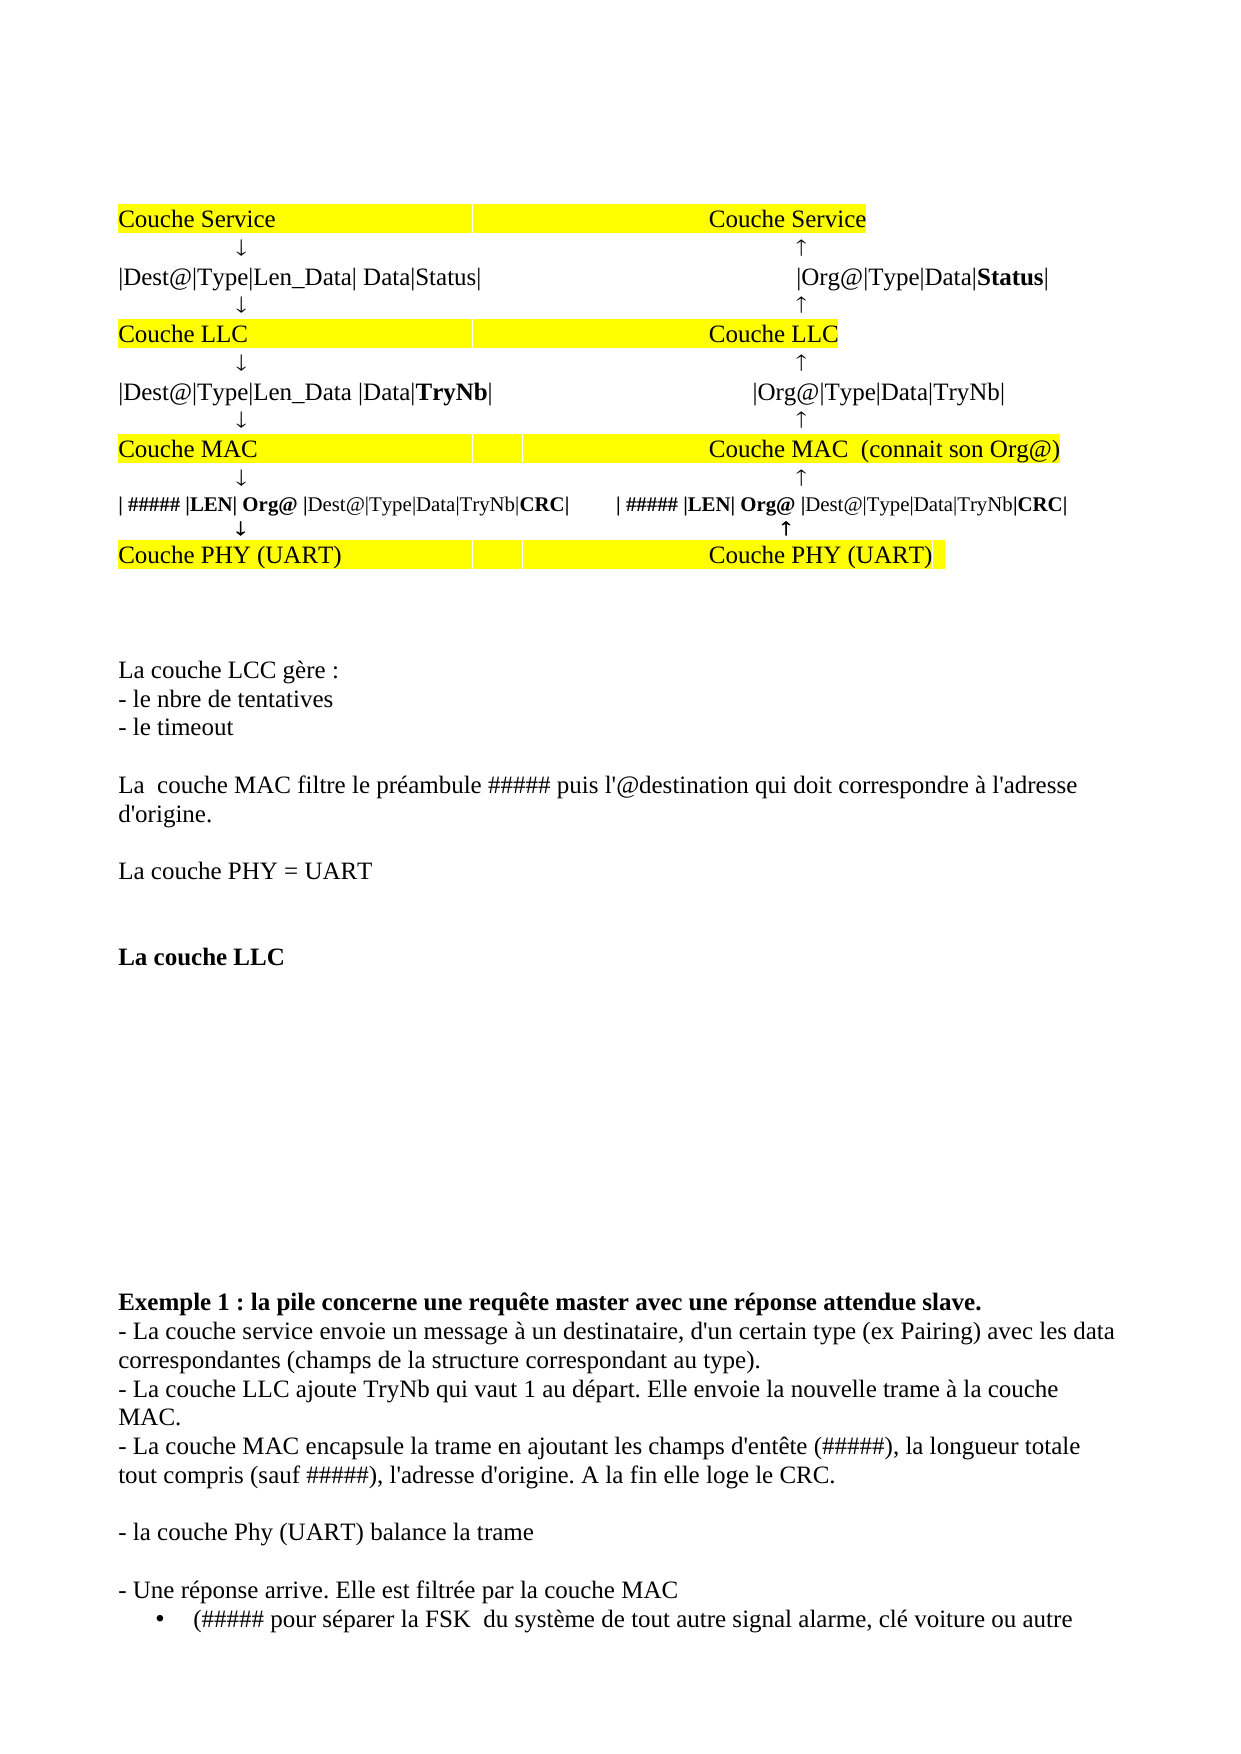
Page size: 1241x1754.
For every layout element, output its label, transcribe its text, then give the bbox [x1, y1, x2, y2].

text Couche MAC Couche MAC (connait son Org@) [118, 434, 1122, 463]
text Exemple 1 : la pile concerne une requête master avec une réponse attendue slave. [118, 1287, 1122, 1316]
text Couche LLC Couche LLC [118, 319, 1122, 348]
text   [118, 233, 1122, 262]
text La couche LCC gère : [118, 655, 1122, 684]
text | ##### |LEN| Org@ |Dest@|Type|Data|TryNb|CRC| | ##### |LEN| Org@ |Dest@|Type|Data|TryNb|CRC| [118, 492, 1122, 516]
list (##### pour séparer la FSK du système de tout autre signal alarme, clé voiture ou autre [156, 1604, 1122, 1632]
text |Dest@|Type|Len_Data| Data|Status| |Org@|Type|Data|Status| [118, 262, 1122, 291]
text   [118, 291, 1122, 319]
text La couche LLC [118, 942, 1122, 971]
text |Dest@|Type|Len_Data |Data|TryNb| |Org@|Type|Data|TryNb| [118, 377, 1122, 406]
text - la couche Phy (UART) balance la trame [118, 1517, 1122, 1546]
text   [118, 348, 1122, 377]
text La couche PHY = UART [118, 856, 1122, 885]
text La couche MAC filtre le préambule ##### puis l'@destination qui doit correspondre à l'adresse d'origine. [118, 770, 1122, 827]
text   [118, 406, 1122, 434]
text - Une réponse arrive. Elle est filtrée par la couche MAC [118, 1575, 1122, 1604]
text   [118, 463, 1122, 492]
text - La couche MAC encapsule la trame en ajoutant les champs d'entête (#####), la longueur totale tout compris (sauf #####), l'adresse d'origine. A la fin elle loge le CRC. [118, 1431, 1122, 1489]
text - La couche LLC ajoute TryNb qui vaut 1 au départ. Elle envoie la nouvelle trame à la couche MAC. [118, 1374, 1122, 1431]
text - La couche service envoie un message à un destinataire, d'un certain type (ex Pairing) avec les data correspondantes (champs de la structure correspondant au type). [118, 1316, 1122, 1374]
text Couche PHY (UART) Couche PHY (UART) [118, 540, 1122, 569]
text - le nbre de tentatives [118, 684, 1122, 712]
text - le timeout [118, 712, 1122, 741]
text Couche Service Couche Service [118, 204, 1122, 233]
text   [118, 516, 1122, 540]
